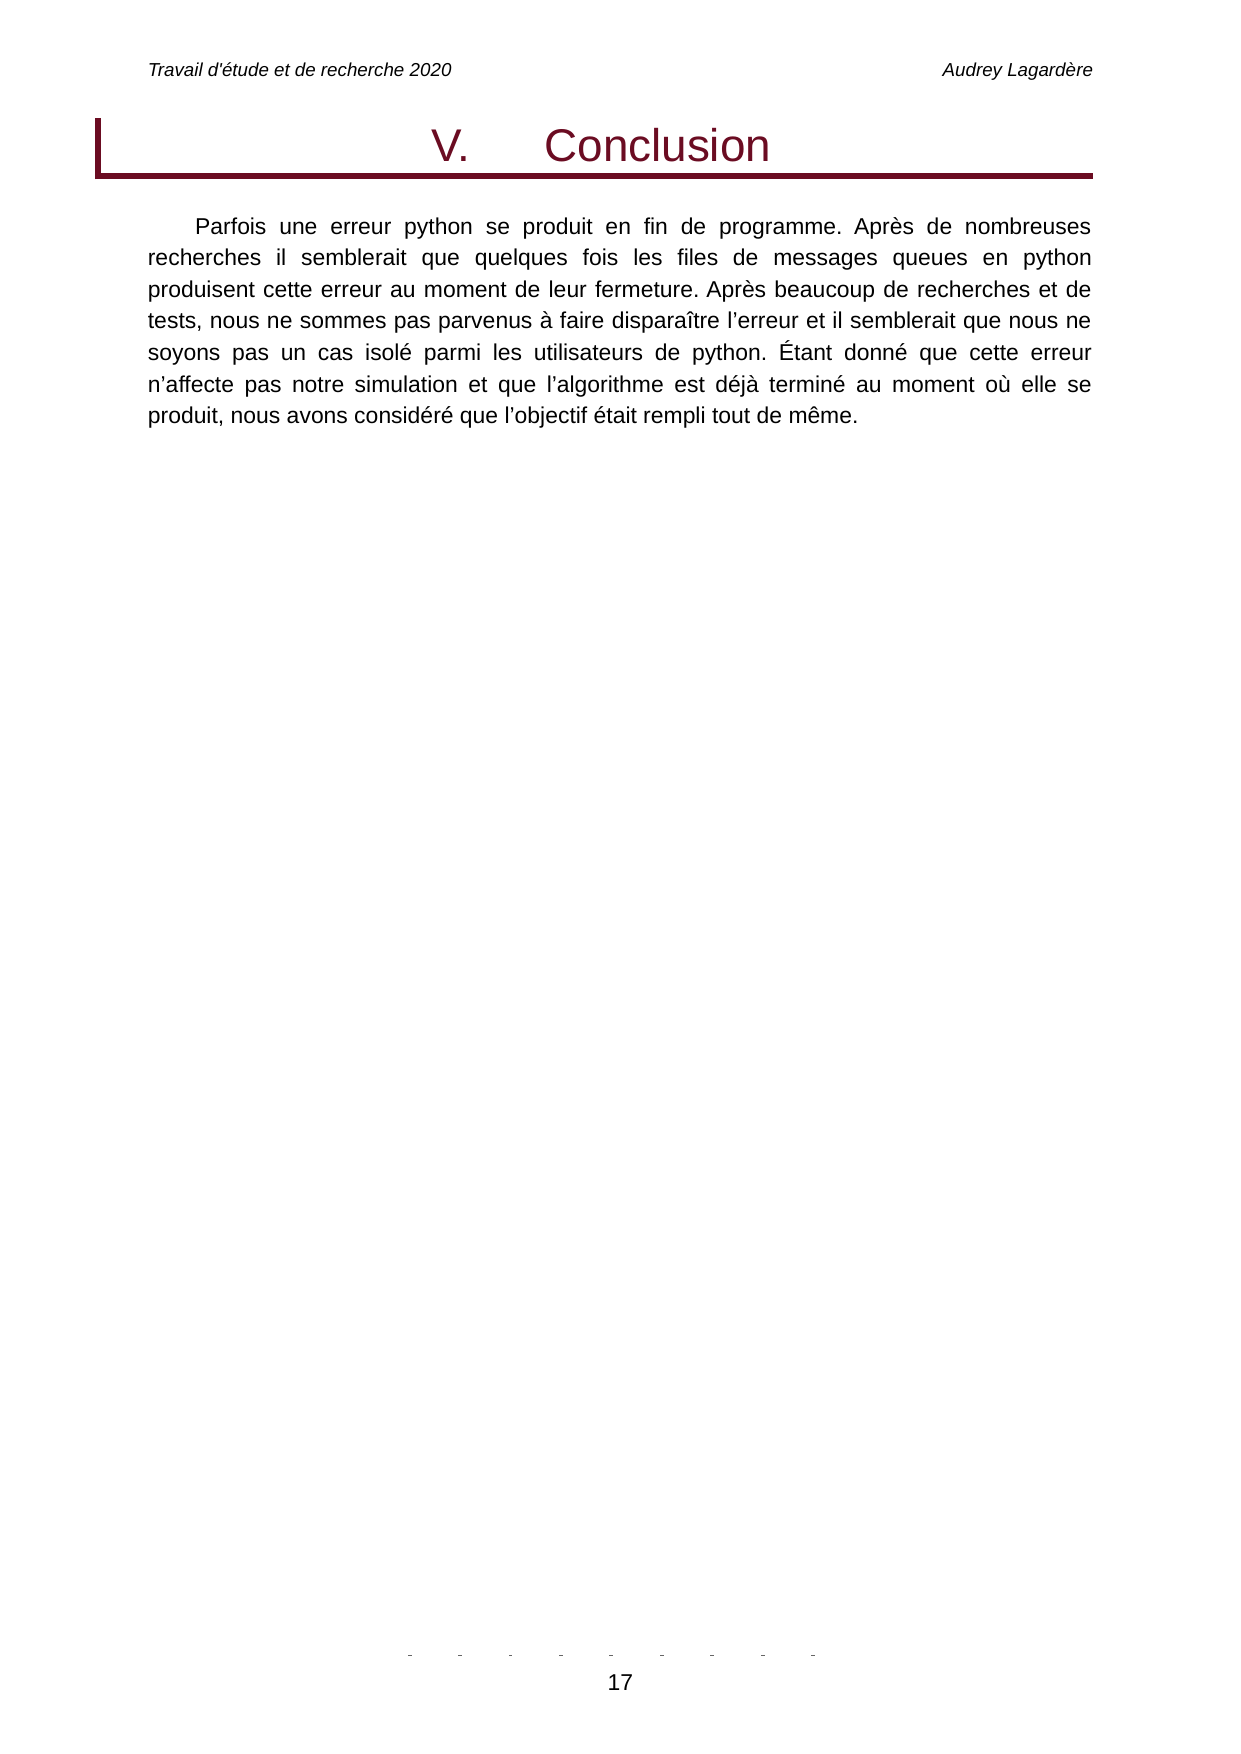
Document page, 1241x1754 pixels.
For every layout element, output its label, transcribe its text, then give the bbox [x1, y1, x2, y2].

subtitle Conclusion [101, 118, 1093, 173]
text Parfois une erreur python se produit en fin de programme. Après de nombreuses recherches il semblerait que quelques fois les files de messages queues en python produisent cette erreur au moment de leur fermeture. Après beaucoup de recherches et de tests, nous ne sommes pas parvenus à faire disparaître l’erreur et il semblerait que nous ne soyons pas un cas isolé parmi les utilisateurs de python. Étant donné que cette erreur n’affecte pas notre simulation et que l’algorithme est déjà terminé au moment où elle se produit, nous avons considéré que l’objectif était rempli tout de même. [148, 213, 1093, 428]
